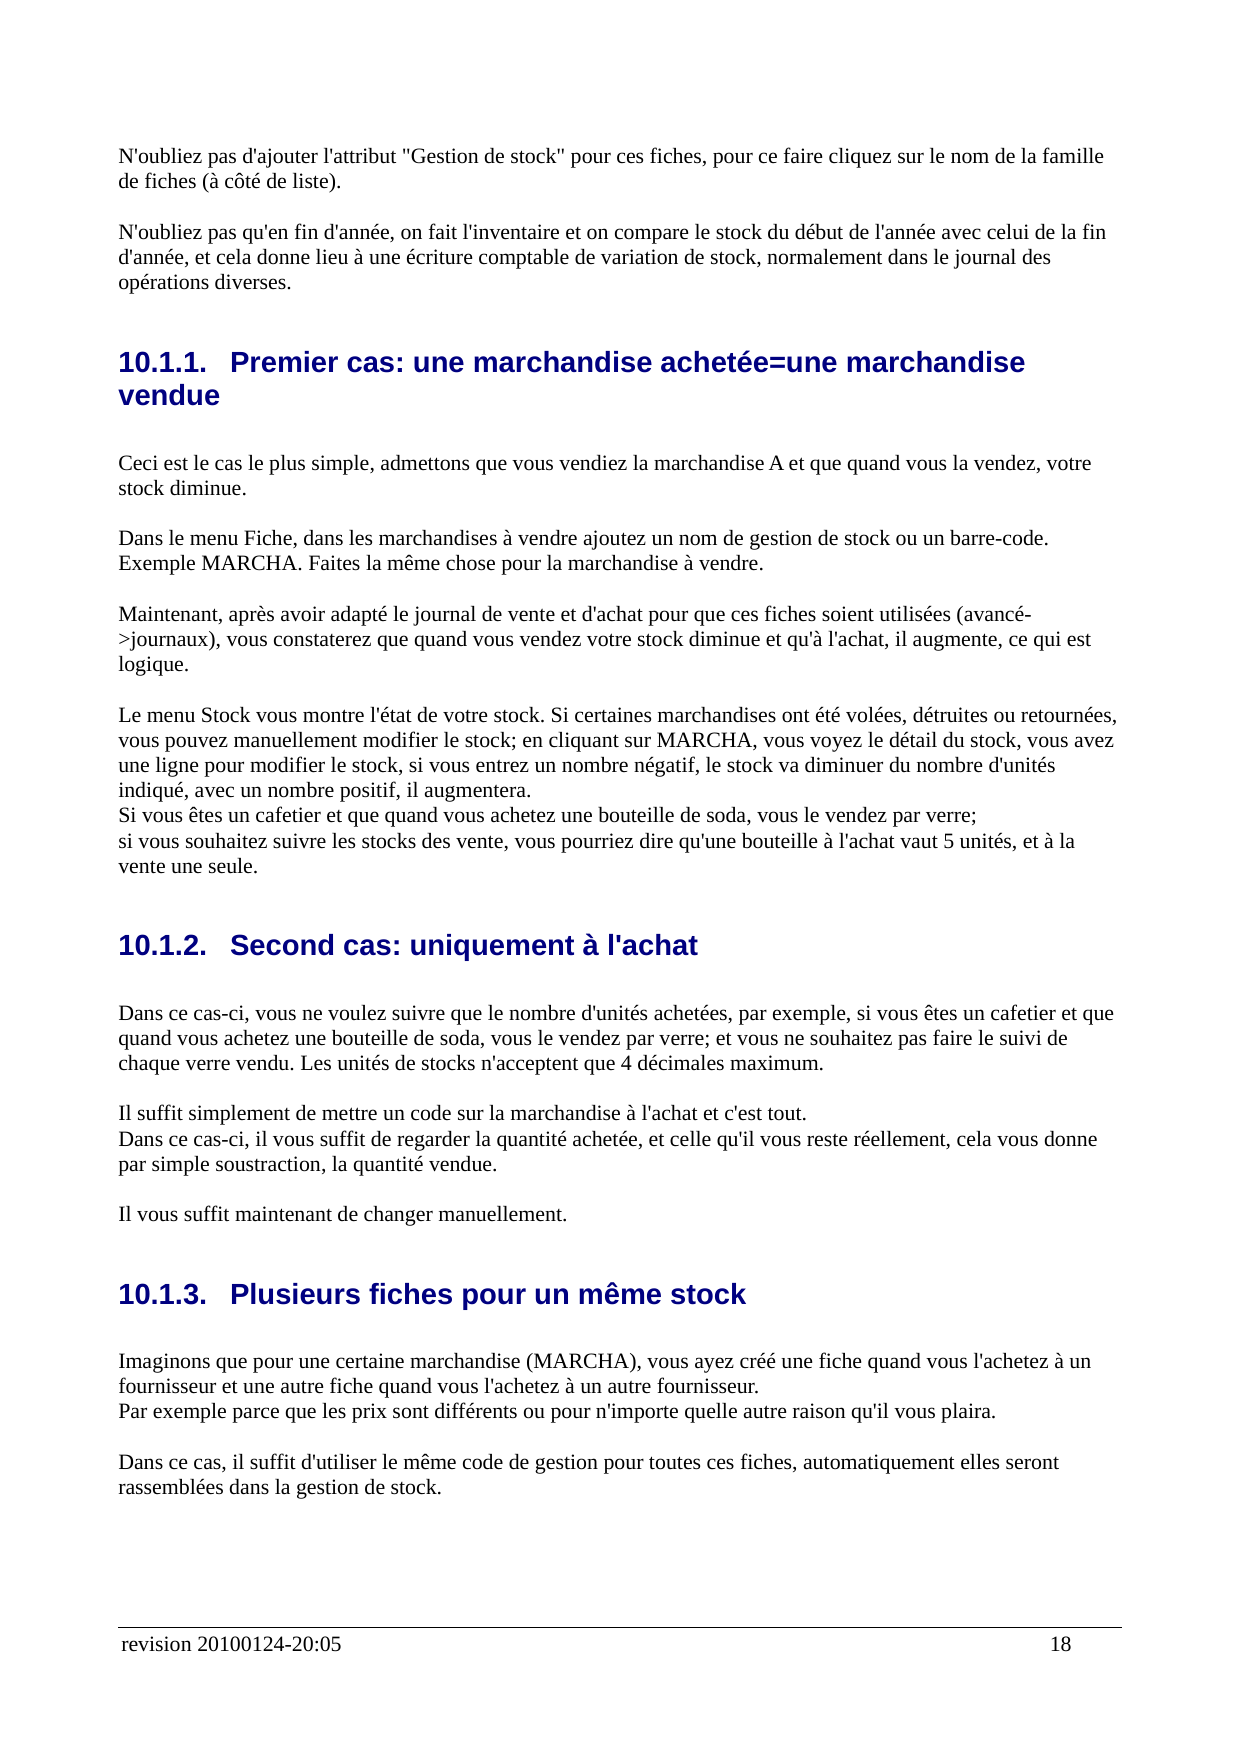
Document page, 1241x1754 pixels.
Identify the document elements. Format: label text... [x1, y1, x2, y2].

text Si vous êtes un cafetier et que quand vous achetez une bouteille de soda, vous le vendez par verre; [118, 802, 1122, 828]
text N'oubliez pas qu'en fin d'année, on fait l'inventaire et on compare le stock du début de l'année avec celui de la fin d'année, et cela donne lieu à une écriture comptable de variation de stock, normalement dans le journal des opérations diverses. [118, 219, 1122, 294]
text N'oubliez pas d'ajouter l'attribut "Gestion de stock" pour ces fiches, pour ce faire cliquez sur le nom de la famille de fiches (à côté de liste). [118, 143, 1122, 194]
text Ceci est le cas le plus simple, admettons que vous vendiez la marchandise A et que quand vous la vendez, votre stock diminue. [118, 449, 1122, 500]
text si vous souhaitez suivre les stocks des vente, vous pourriez dire qu'une bouteille à l'achat vaut 5 unités, et à la vente une seule. [118, 828, 1122, 878]
text Le menu Stock vous montre l'état de votre stock. Si certaines marchandises ont été volées, détruites ou retournées, vous pouvez manuellement modifier le stock; en cliquant sur MARCHA, vous voyez le détail du stock, vous avez une ligne pour modifier le stock, si vous entrez un nombre négatif, le stock va diminuer du nombre d'unités indiqué, avec un nombre positif, il augmentera. [118, 702, 1122, 802]
text Dans ce cas-ci, vous ne voulez suivre que le nombre d'unités achetées, par exemple, si vous êtes un cafetier et que quand vous achetez une bouteille de soda, vous le vendez par verre; et vous ne souhaitez pas faire le suivi de chaque verre vendu. Les unités de stocks n'acceptent que 4 décimales maximum. [118, 999, 1122, 1075]
subtitle Plusieurs fiches pour un même stock [118, 1277, 1122, 1310]
text Dans ce cas-ci, il vous suffit de regarder la quantité achetée, et celle qu'il vous reste réellement, cela vous donne par simple soustraction, la quantité vendue. [118, 1126, 1122, 1176]
text Imaginons que pour une certaine marchandise (MARCHA), vous ayez créé une fiche quand vous l'achetez à un fournisseur et une autre fiche quand vous l'achetez à un autre fournisseur. [118, 1348, 1122, 1398]
text Il vous suffit maintenant de changer manuellement. [118, 1201, 1122, 1226]
text Dans le menu Fiche, dans les marchandises à vendre ajoutez un nom de gestion de stock ou un barre-code. Exemple MARCHA. Faites la même chose pour la marchandise à vendre. [118, 525, 1122, 576]
text Par exemple parce que les prix sont différents ou pour n'importe quelle autre raison qu'il vous plaira. [118, 1398, 1122, 1423]
text Il suffit simplement de mettre un code sur la marchandise à l'achat et c'est tout. [118, 1100, 1122, 1126]
subtitle Premier cas: une marchandise achetée=une marchandise vendue [118, 345, 1122, 412]
subtitle Second cas: uniquement à l'achat [118, 928, 1122, 962]
text Maintenant, après avoir adapté le journal de vente et d'achat pour que ces fiches soient utilisées (avancé->journaux), vous constaterez que quand vous vendez votre stock diminue et qu'à l'achat, il augmente, ce qui est logique. [118, 601, 1122, 676]
text Dans ce cas, il suffit d'utiliser le même code de gestion pour toutes ces fiches, automatiquement elles seront rassemblées dans la gestion de stock. [118, 1449, 1122, 1499]
